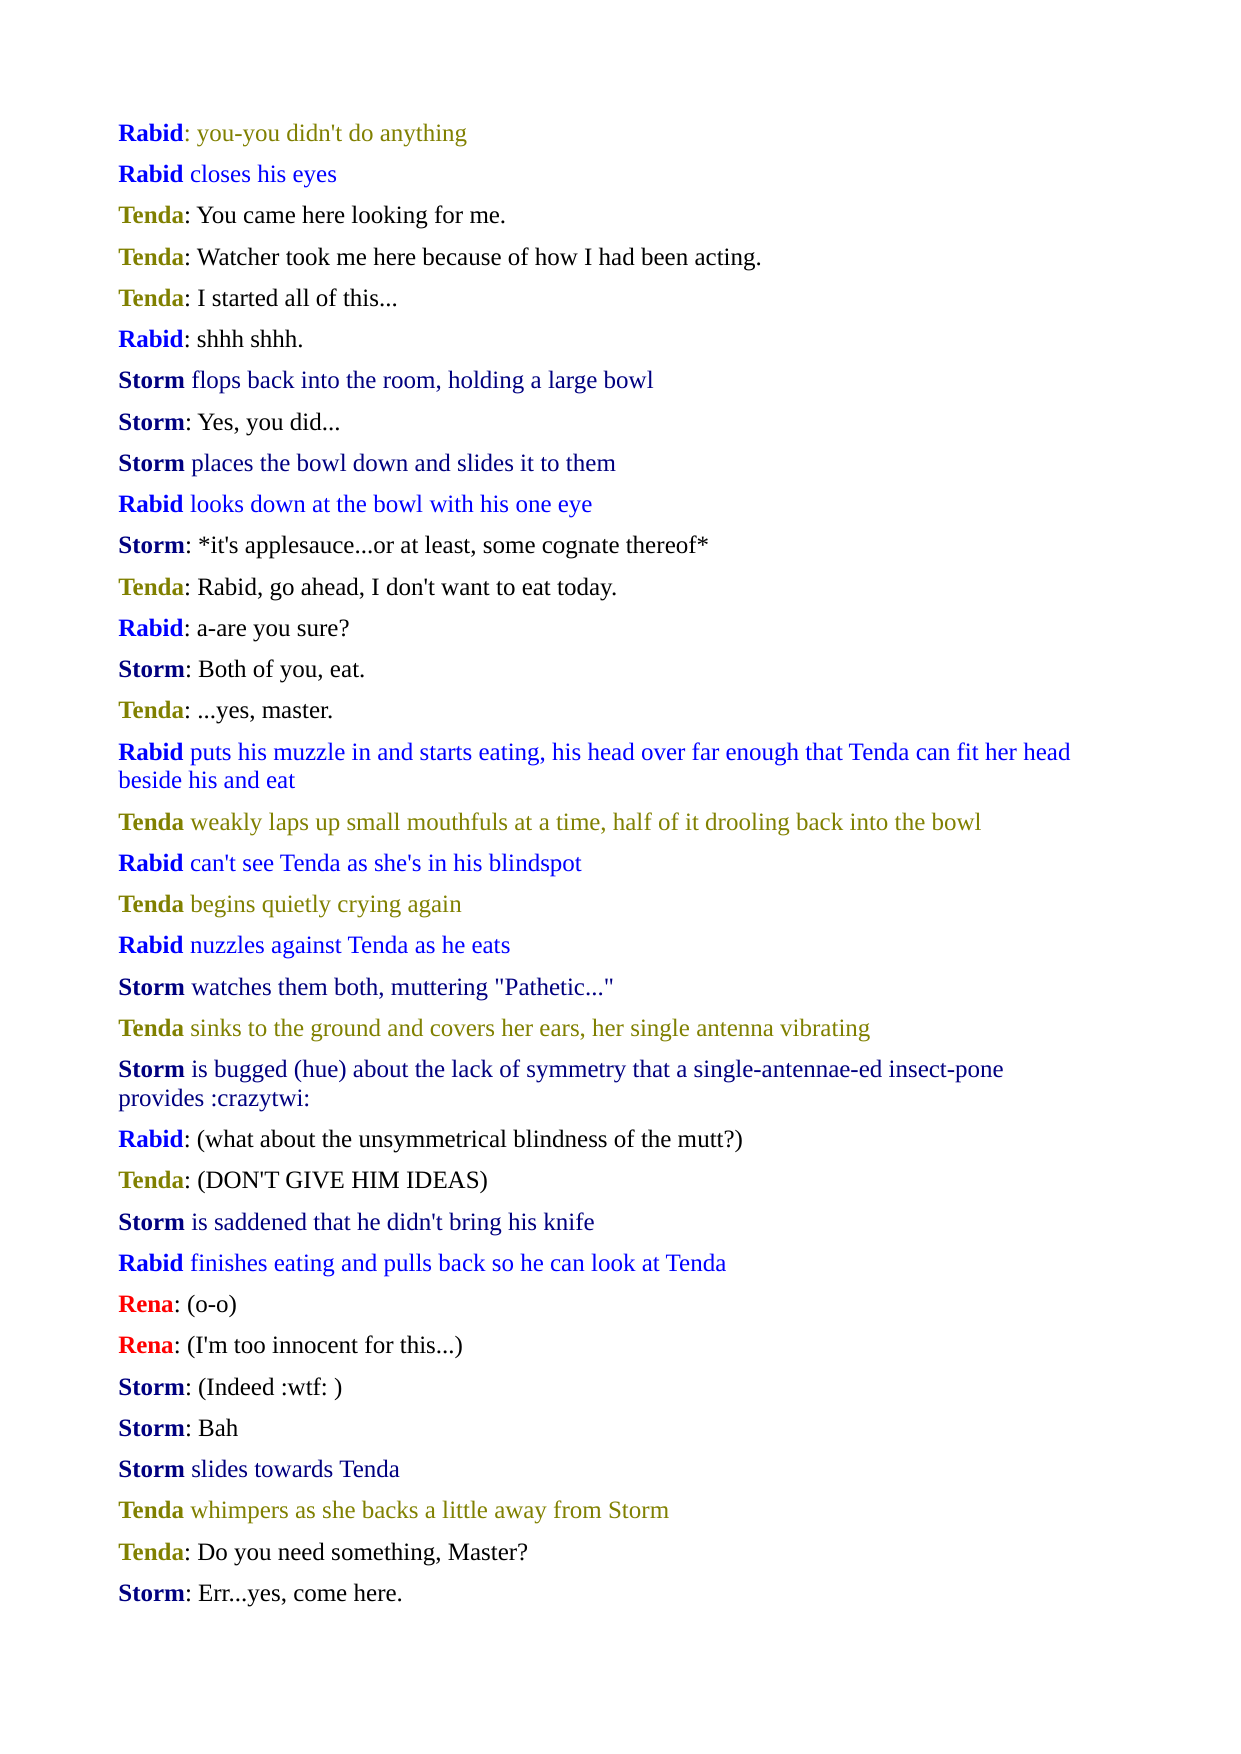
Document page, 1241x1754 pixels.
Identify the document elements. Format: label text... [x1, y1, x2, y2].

text Rabid: shhh shhh. [118, 324, 1122, 353]
text Tenda: Rabid, go ahead, I don't want to eat today. [118, 572, 1122, 601]
text Tenda: Watcher took me here because of how I had been acting. [118, 242, 1122, 271]
text Tenda sinks to the ground and covers her ears, her single antenna vibrating [118, 1013, 1122, 1042]
text Tenda: You came here looking for me. [118, 201, 1122, 229]
text Storm: *it's applesauce...or at least, some cognate thereof* [118, 531, 1122, 559]
text Rabid looks down at the bowl with his one eye [118, 489, 1122, 518]
text Rabid: you-you didn't do anything [118, 118, 1122, 147]
text Tenda: ...yes, master. [118, 696, 1122, 724]
text Storm flops back into the room, holding a large bowl [118, 366, 1122, 394]
text Tenda: (DON'T GIVE HIM IDEAS) [118, 1166, 1122, 1194]
text Storm: (Indeed :wtf: ) [118, 1372, 1122, 1401]
text Rabid: (what about the unsymmetrical blindness of the mutt?) [118, 1124, 1122, 1153]
text Storm: Yes, you did... [118, 407, 1122, 436]
text Rabid puts his muzzle in and starts eating, his head over far enough that Tenda can fit her head beside his and eat [118, 737, 1122, 794]
text Storm is saddened that he didn't bring his knife [118, 1207, 1122, 1236]
text Rena: (o-o) [118, 1289, 1122, 1318]
text Rabid: a-are you sure? [118, 613, 1122, 642]
text Rabid finishes eating and pulls back so he can look at Tenda [118, 1248, 1122, 1277]
text Storm: Both of you, eat. [118, 654, 1122, 683]
text Tenda: Do you need something, Master? [118, 1537, 1122, 1566]
text Rabid nuzzles against Tenda as he eats [118, 931, 1122, 959]
text Storm: Bah [118, 1413, 1122, 1442]
text Storm watches them both, muttering "Pathetic..." [118, 972, 1122, 1001]
text Tenda: I started all of this... [118, 283, 1122, 312]
text Rabid closes his eyes [118, 159, 1122, 188]
text Storm is bugged (hue) about the lack of symmetry that a single-antennae-ed insect-pone provides :crazytwi: [118, 1054, 1122, 1112]
text Storm slides towards Tenda [118, 1454, 1122, 1483]
text Rena: (I'm too innocent for this...) [118, 1331, 1122, 1359]
text Tenda weakly laps up small mouthfuls at a time, half of it drooling back into the bowl [118, 807, 1122, 836]
text Tenda begins quietly crying again [118, 889, 1122, 918]
text Tenda whimpers as she backs a little away from Storm [118, 1496, 1122, 1524]
text Storm places the bowl down and slides it to them [118, 448, 1122, 477]
text Storm: Err...yes, come here. [118, 1578, 1122, 1607]
text Rabid can't see Tenda as she's in his blindspot [118, 848, 1122, 877]
